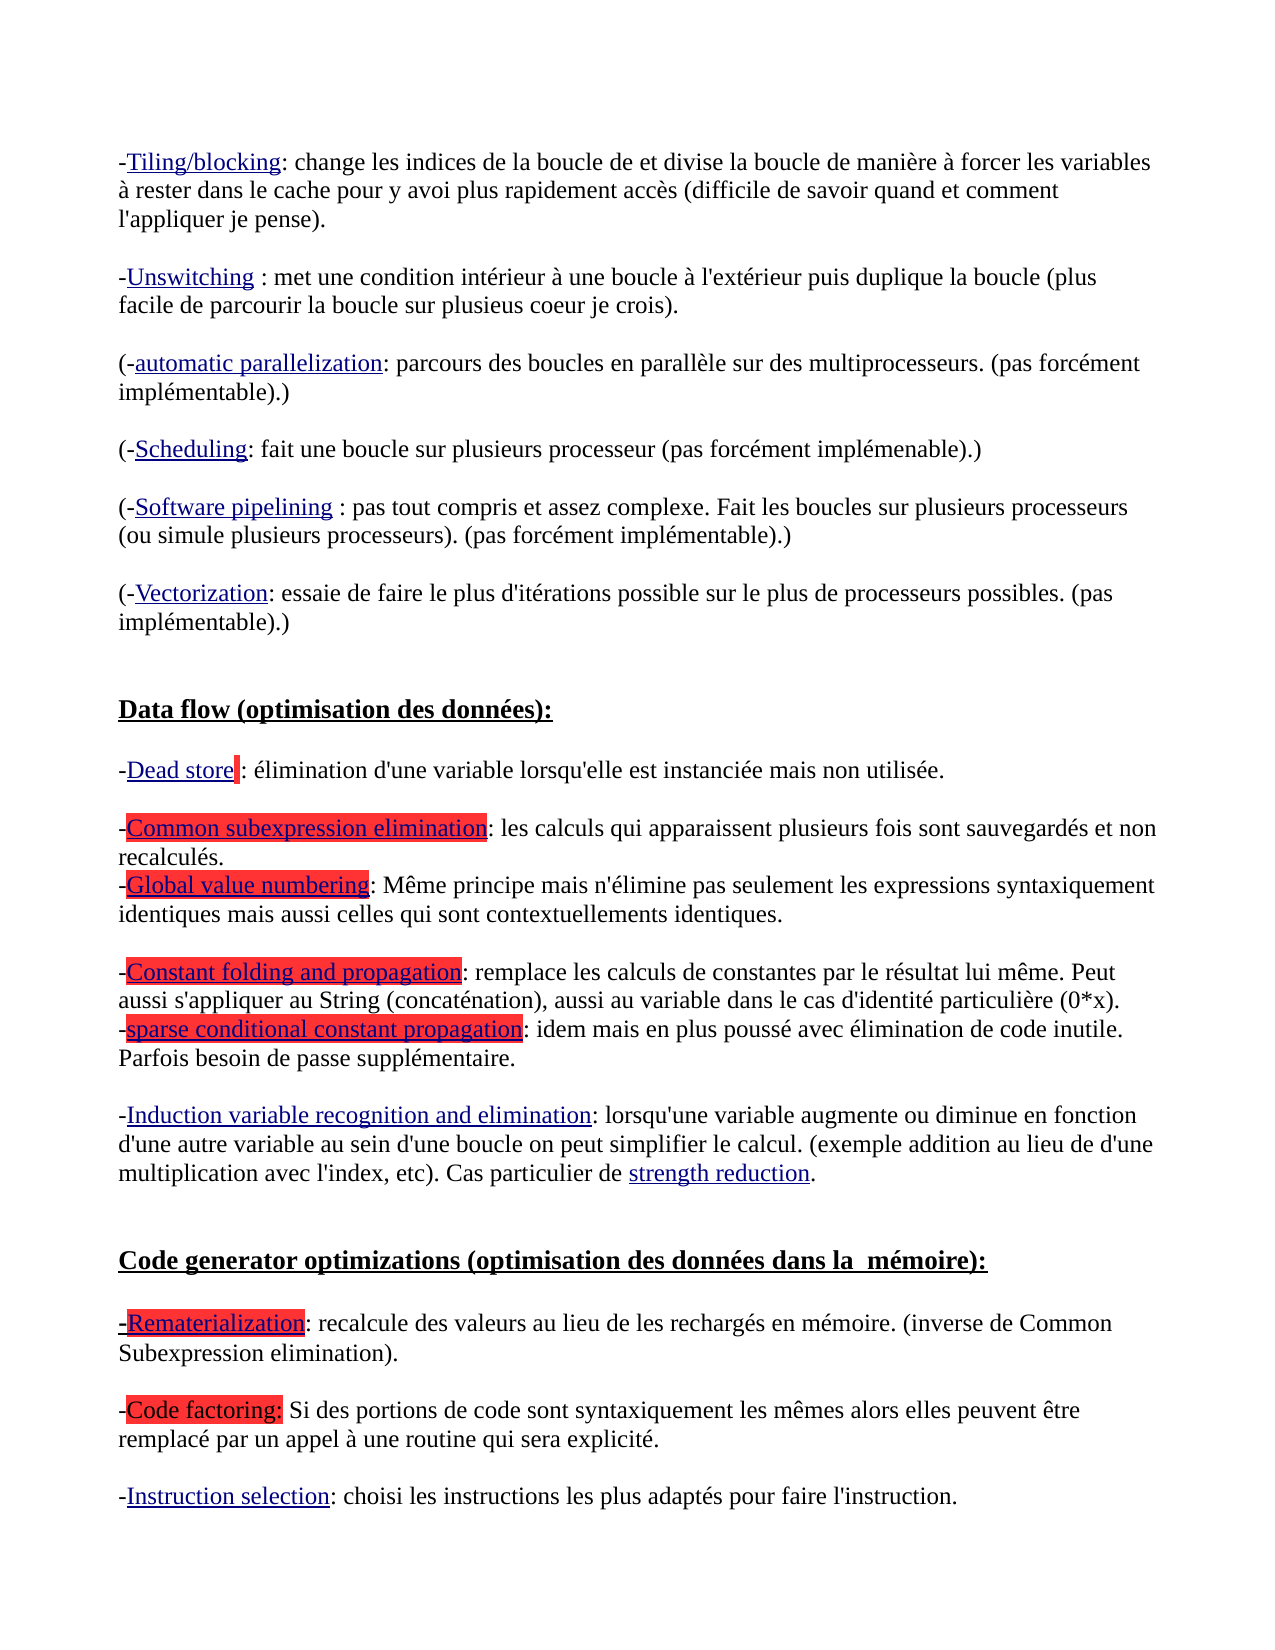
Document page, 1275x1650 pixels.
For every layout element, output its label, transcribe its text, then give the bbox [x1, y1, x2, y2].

text -Global value numbering: Même principe mais n'élimine pas seulement les expressions syntaxiquement identiques mais aussi celles qui sont contextuellements identiques. [118, 870, 1157, 928]
text Code generator optimizations (optimisation des données dans la mémoire): [118, 1244, 1157, 1275]
text (-Software pipelining : pas tout compris et assez complexe. Fait les boucles sur plusieurs processeurs (ou simule plusieurs processeurs). (pas forcément implémentable).) [118, 492, 1157, 549]
text -Tiling/blocking: change les indices de la boucle de et divise la boucle de manière à forcer les variables à rester dans le cache pour y avoi plus rapidement accès (difficile de savoir quand et comment l'appliquer je pense). [118, 147, 1157, 233]
text (-Scheduling: fait une boucle sur plusieurs processeur (pas forcément implémenable).) [118, 434, 1157, 463]
text -Constant folding and propagation: remplace les calculs de constantes par le résultat lui même. Peut aussi s'appliquer au String (concaténation), aussi au variable dans le cas d'identité particulière (0*x). [118, 957, 1157, 1014]
text (-automatic parallelization: parcours des boucles en parallèle sur des multiprocesseurs. (pas forcément implémentable).) [118, 348, 1157, 406]
text -Induction variable recognition and elimination: lorsqu'une variable augmente ou diminue en fonction d'une autre variable au sein d'une boucle on peut simplifier le calcul. (exemple addition au lieu de d'une multiplication avec l'index, etc). Cas particulier de strength reduction. [118, 1100, 1157, 1187]
text -sparse conditional constant propagation: idem mais en plus poussé avec élimination de code inutile. Parfois besoin de passe supplémentaire. [118, 1014, 1157, 1072]
text -Common subexpression elimination: les calculs qui apparaissent plusieurs fois sont sauvegardés et non recalculés. [118, 813, 1157, 870]
text -Instruction selection: choisi les instructions les plus adaptés pour faire l'instruction. [118, 1481, 1157, 1510]
text -Dead store : élimination d'une variable lorsqu'elle est instanciée mais non utilisée. [118, 755, 1157, 784]
text (-Vectorization: essaie de faire le plus d'itérations possible sur le plus de processeurs possibles. (pas implémentable).) [118, 578, 1157, 636]
text Data flow (optimisation des données): [118, 693, 1157, 724]
text -Code factoring: Si des portions de code sont syntaxiquement les mêmes alors elles peuvent être remplacé par un appel à une routine qui sera explicité. [118, 1395, 1157, 1453]
text -Unswitching : met une condition intérieur à une boucle à l'extérieur puis duplique la boucle (plus facile de parcourir la boucle sur plusieus coeur je crois). [118, 262, 1157, 319]
text -Rematerialization: recalcule des valeurs au lieu de les rechargés en mémoire. (inverse de Common Subexpression elimination). [118, 1306, 1157, 1366]
